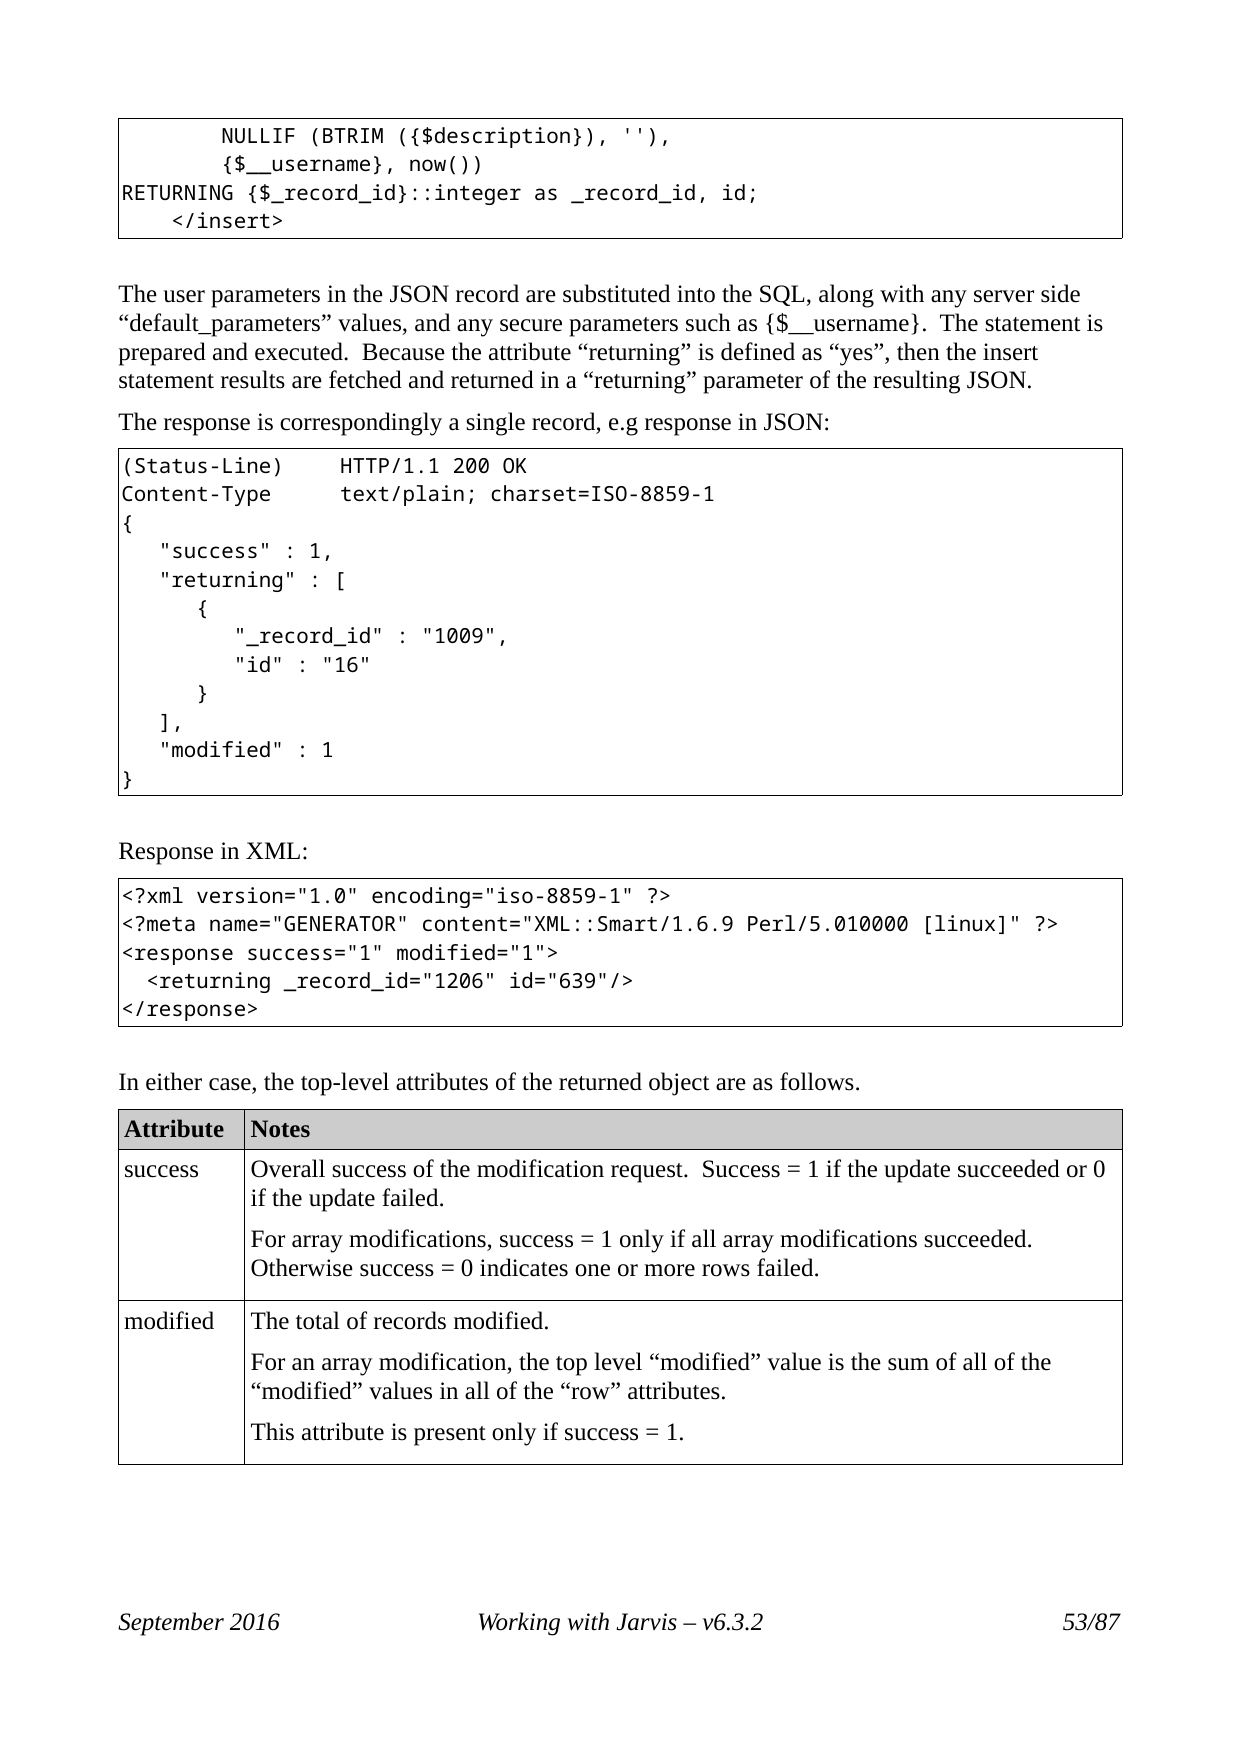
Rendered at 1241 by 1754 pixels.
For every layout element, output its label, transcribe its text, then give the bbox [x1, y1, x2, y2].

table_cell success [119, 1150, 244, 1300]
text </insert> [119, 203, 1122, 238]
table_cell The total of records modified. For an array modification, the top level “modified” value is the sum of all of the “modified” values in all of the “row” attributes. This attribute is present only if success = 1. [245, 1301, 1122, 1464]
text In either case, the top-level attributes of the returned object are as follows. [118, 1067, 1122, 1096]
text ], [119, 704, 1122, 732]
table_cell Overall success of the modification request. Success = 1 if the update succeeded or 0 if the update failed. For array modifications, success = 1 only if all array modifications succeeded. Otherwise success = 0 indicates one or more rows failed. [245, 1150, 1122, 1300]
text "returning" : [ [119, 562, 1122, 590]
text Content-Type text/plain; charset=ISO-8859-1 [119, 476, 1122, 505]
text { [119, 505, 1122, 533]
text The user parameters in the JSON record are substituted into the SQL, along with any server side “default_parameters” values, and any secure parameters such as {$__username}. The statement is prepared and executed. Because the attribute “returning” is defined as “yes”, then the insert statement results are fetched and returned in a “returning” parameter of the resulting JSON. [118, 279, 1122, 394]
text "_record_id" : "1009", [119, 618, 1122, 647]
text {$__username}, now()) [119, 147, 1122, 175]
text The response is correspondingly a single record, e.g response in JSON: [118, 407, 1122, 435]
text </response> [119, 991, 1122, 1026]
text } [119, 761, 1122, 795]
text <returning _record_id="1206" id="639"/> [119, 963, 1122, 991]
text <response success="1" modified="1"> [119, 934, 1122, 963]
text Response in XML: [118, 836, 1122, 865]
table_header Notes [245, 1110, 1122, 1149]
text RETURNING {$_record_id}::integer as _record_id, id; [119, 175, 1122, 203]
table_cell modified [119, 1301, 244, 1464]
text { [119, 590, 1122, 618]
text NULLIF (BTRIM ({$description}), ''), [119, 119, 1122, 147]
text "id" : "16" [119, 647, 1122, 675]
text <?meta name="GENERATOR" content="XML::Smart/1.6.9 Perl/5.010000 [linux]" ?> [119, 906, 1122, 934]
text <?xml version="1.0" encoding="iso-8859-1" ?> [119, 879, 1122, 906]
text "success" : 1, [119, 533, 1122, 562]
text (Status-Line) HTTP/1.1 200 OK [119, 449, 1122, 476]
text "modified" : 1 [119, 732, 1122, 761]
table_header Attribute [119, 1110, 244, 1149]
text } [119, 675, 1122, 704]
